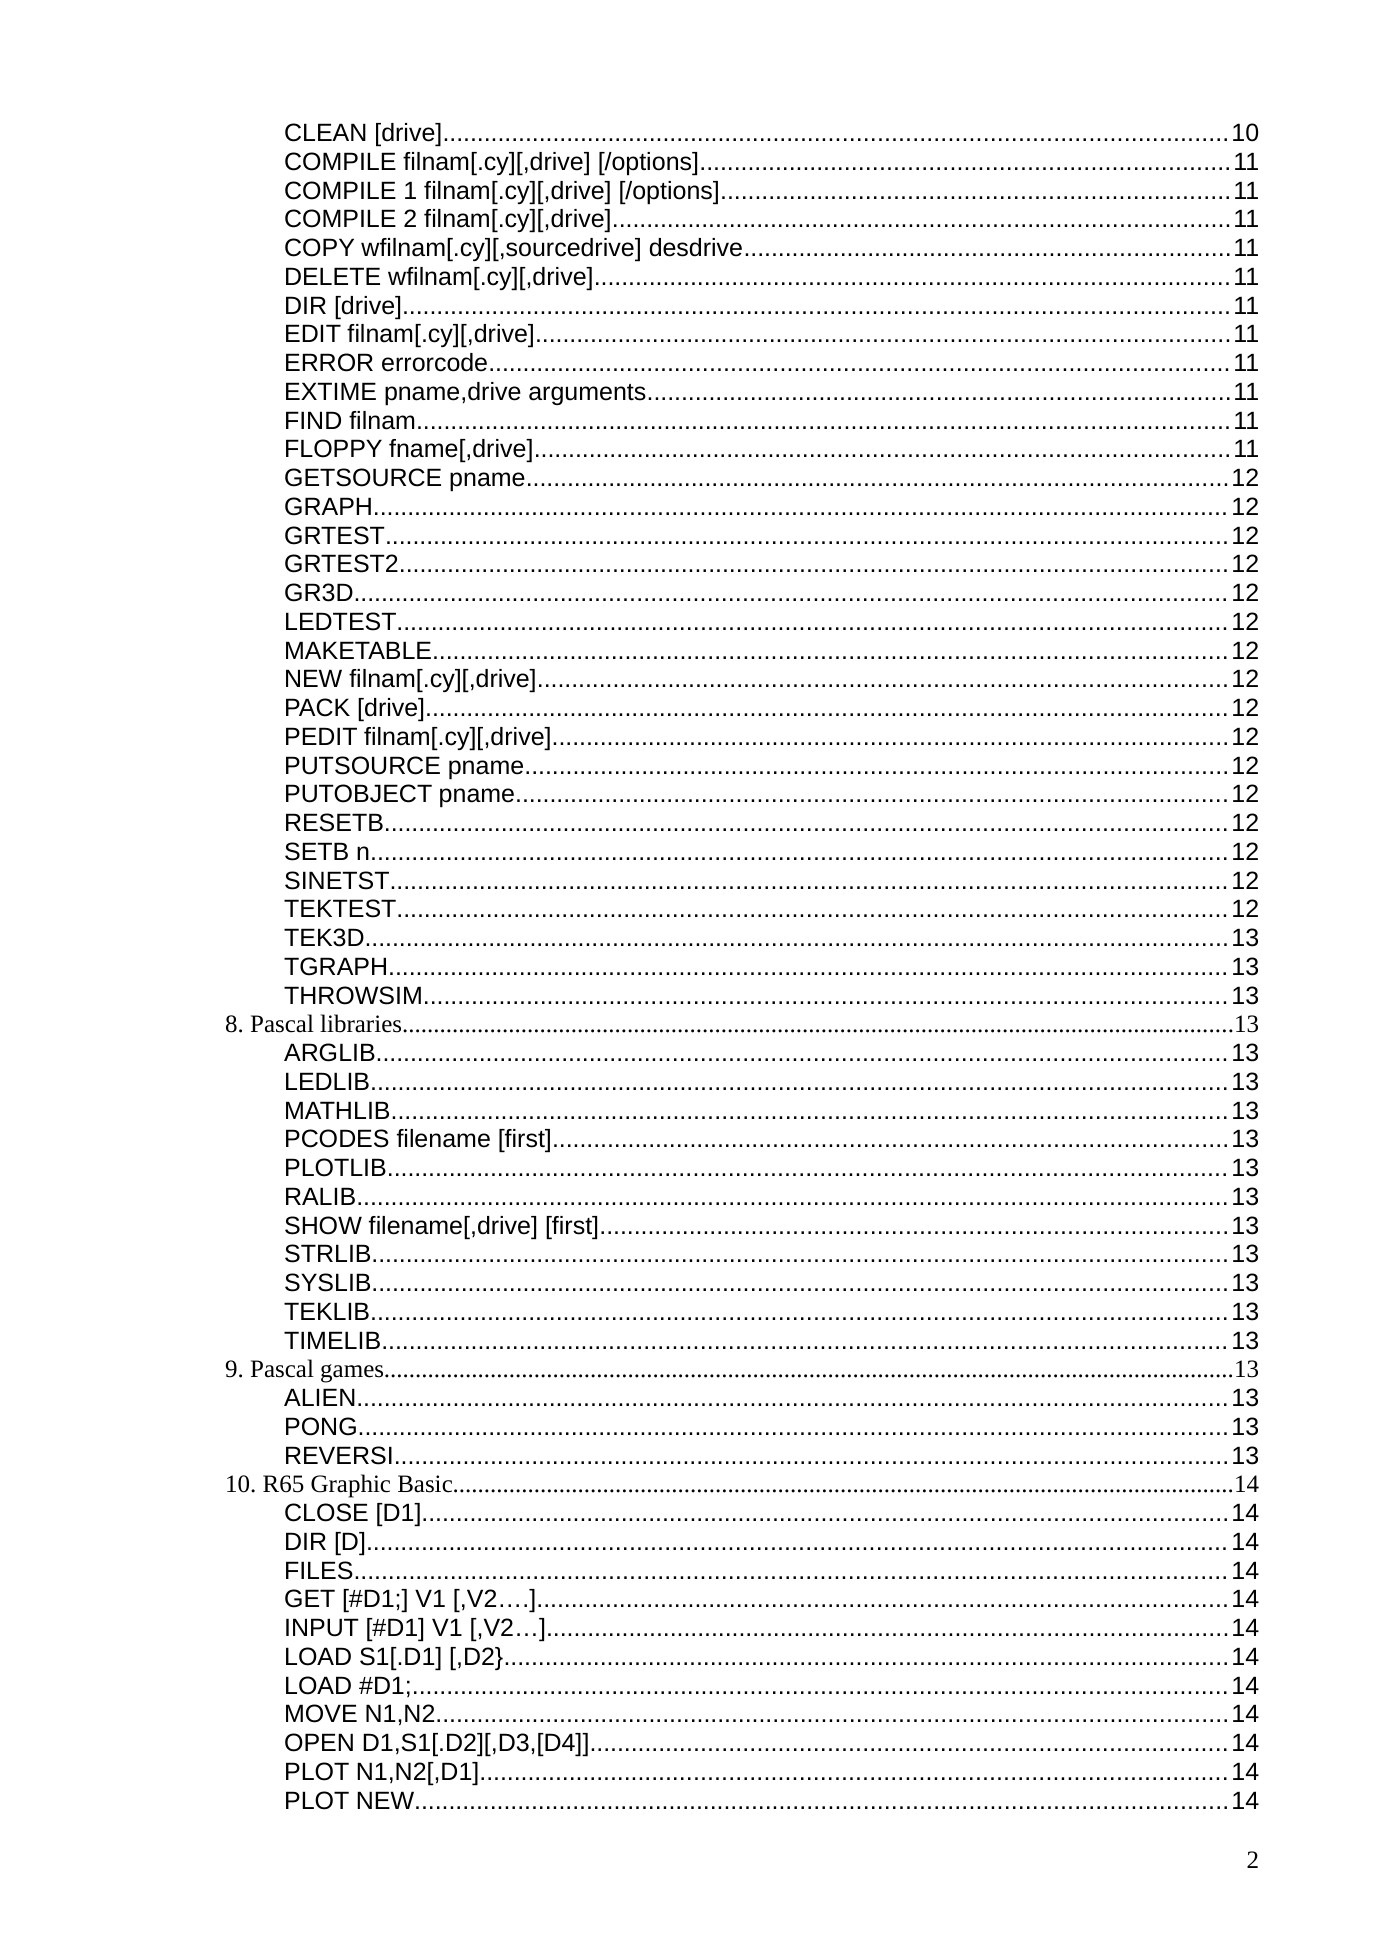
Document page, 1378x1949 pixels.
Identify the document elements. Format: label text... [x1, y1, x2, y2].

text INPUT [#D1] V1 [,V2…] 14 [284, 1613, 1259, 1642]
text EXTIME pname,drive arguments 11 [284, 377, 1259, 406]
text CLOSE [D1] 14 [284, 1498, 1259, 1527]
text COMPILE 1 filnam[.cy][,drive] [/options] 11 [284, 176, 1259, 204]
text ALIEN 13 [284, 1383, 1259, 1412]
text GRTEST 12 [284, 521, 1259, 549]
text GRAPH 12 [284, 492, 1259, 521]
text ERROR errorcode 11 [284, 348, 1259, 377]
text MAKETABLE 12 [284, 636, 1259, 664]
text LEDLIB 13 [284, 1067, 1259, 1096]
text MATHLIB 13 [284, 1096, 1259, 1124]
text PEDIT filnam[.cy][,drive] 12 [284, 722, 1259, 751]
text TIMELIB 13 [284, 1326, 1259, 1354]
text MOVE N1,N2 14 [284, 1699, 1259, 1728]
text SINETST 12 [284, 866, 1259, 894]
text GETSOURCE pname 12 [284, 463, 1259, 492]
text FILES 14 [284, 1556, 1259, 1584]
text SYSLIB 13 [284, 1268, 1259, 1297]
text LEDTEST 12 [284, 607, 1259, 636]
text PLOT N1,N2[,D1] 14 [284, 1757, 1259, 1786]
text GRTEST2 12 [284, 549, 1259, 578]
text 10. R65 Graphic Basic 14 [225, 1469, 1259, 1498]
text PONG 13 [284, 1412, 1259, 1441]
text PACK [drive] 12 [284, 693, 1259, 722]
text 8. Pascal libraries 13 [225, 1009, 1259, 1038]
text OPEN D1,S1[.D2][,D3,[D4]] 14 [284, 1728, 1259, 1757]
text RALIB 13 [284, 1182, 1259, 1211]
text DIR [drive] 11 [284, 291, 1259, 319]
text FLOPPY fname[,drive] 11 [284, 434, 1259, 463]
text PUTOBJECT pname 12 [284, 779, 1259, 808]
text PLOT NEW 14 [284, 1786, 1259, 1814]
text ARGLIB 13 [284, 1038, 1259, 1067]
text LOAD #D1; 14 [284, 1671, 1259, 1699]
text COMPILE filnam[.cy][,drive] [/options] 11 [284, 147, 1259, 176]
text TEKLIB 13 [284, 1297, 1259, 1326]
text LOAD S1[.D1] [,D2} 14 [284, 1642, 1259, 1671]
text NEW filnam[.cy][,drive] 12 [284, 664, 1259, 693]
text CLEAN [drive] 10 [284, 118, 1259, 147]
text COPY wfilnam[.cy][,sourcedrive] desdrive 11 [284, 233, 1259, 262]
text STRLIB 13 [284, 1239, 1259, 1268]
text TEK3D 13 [284, 923, 1259, 952]
text DIR [D] 14 [284, 1527, 1259, 1556]
text 9. Pascal games 13 [225, 1354, 1259, 1383]
text REVERSI 13 [284, 1441, 1259, 1469]
text TGRAPH 13 [284, 952, 1259, 981]
text SETB n 12 [284, 837, 1259, 866]
text SHOW filename[,drive] [first] 13 [284, 1211, 1259, 1239]
text PCODES filename [first] 13 [284, 1124, 1259, 1153]
text DELETE wfilnam[.cy][,drive] 11 [284, 262, 1259, 291]
text COMPILE 2 filnam[.cy][,drive] 11 [284, 204, 1259, 233]
text THROWSIM 13 [284, 981, 1259, 1009]
text PLOTLIB 13 [284, 1153, 1259, 1182]
text GET [#D1;] V1 [,V2….] 14 [284, 1584, 1259, 1613]
text RESETB 12 [284, 808, 1259, 837]
text TEKTEST 12 [284, 894, 1259, 923]
text PUTSOURCE pname 12 [284, 751, 1259, 779]
text GR3D 12 [284, 578, 1259, 607]
text FIND filnam 11 [284, 406, 1259, 434]
text EDIT filnam[.cy][,drive] 11 [284, 319, 1259, 348]
